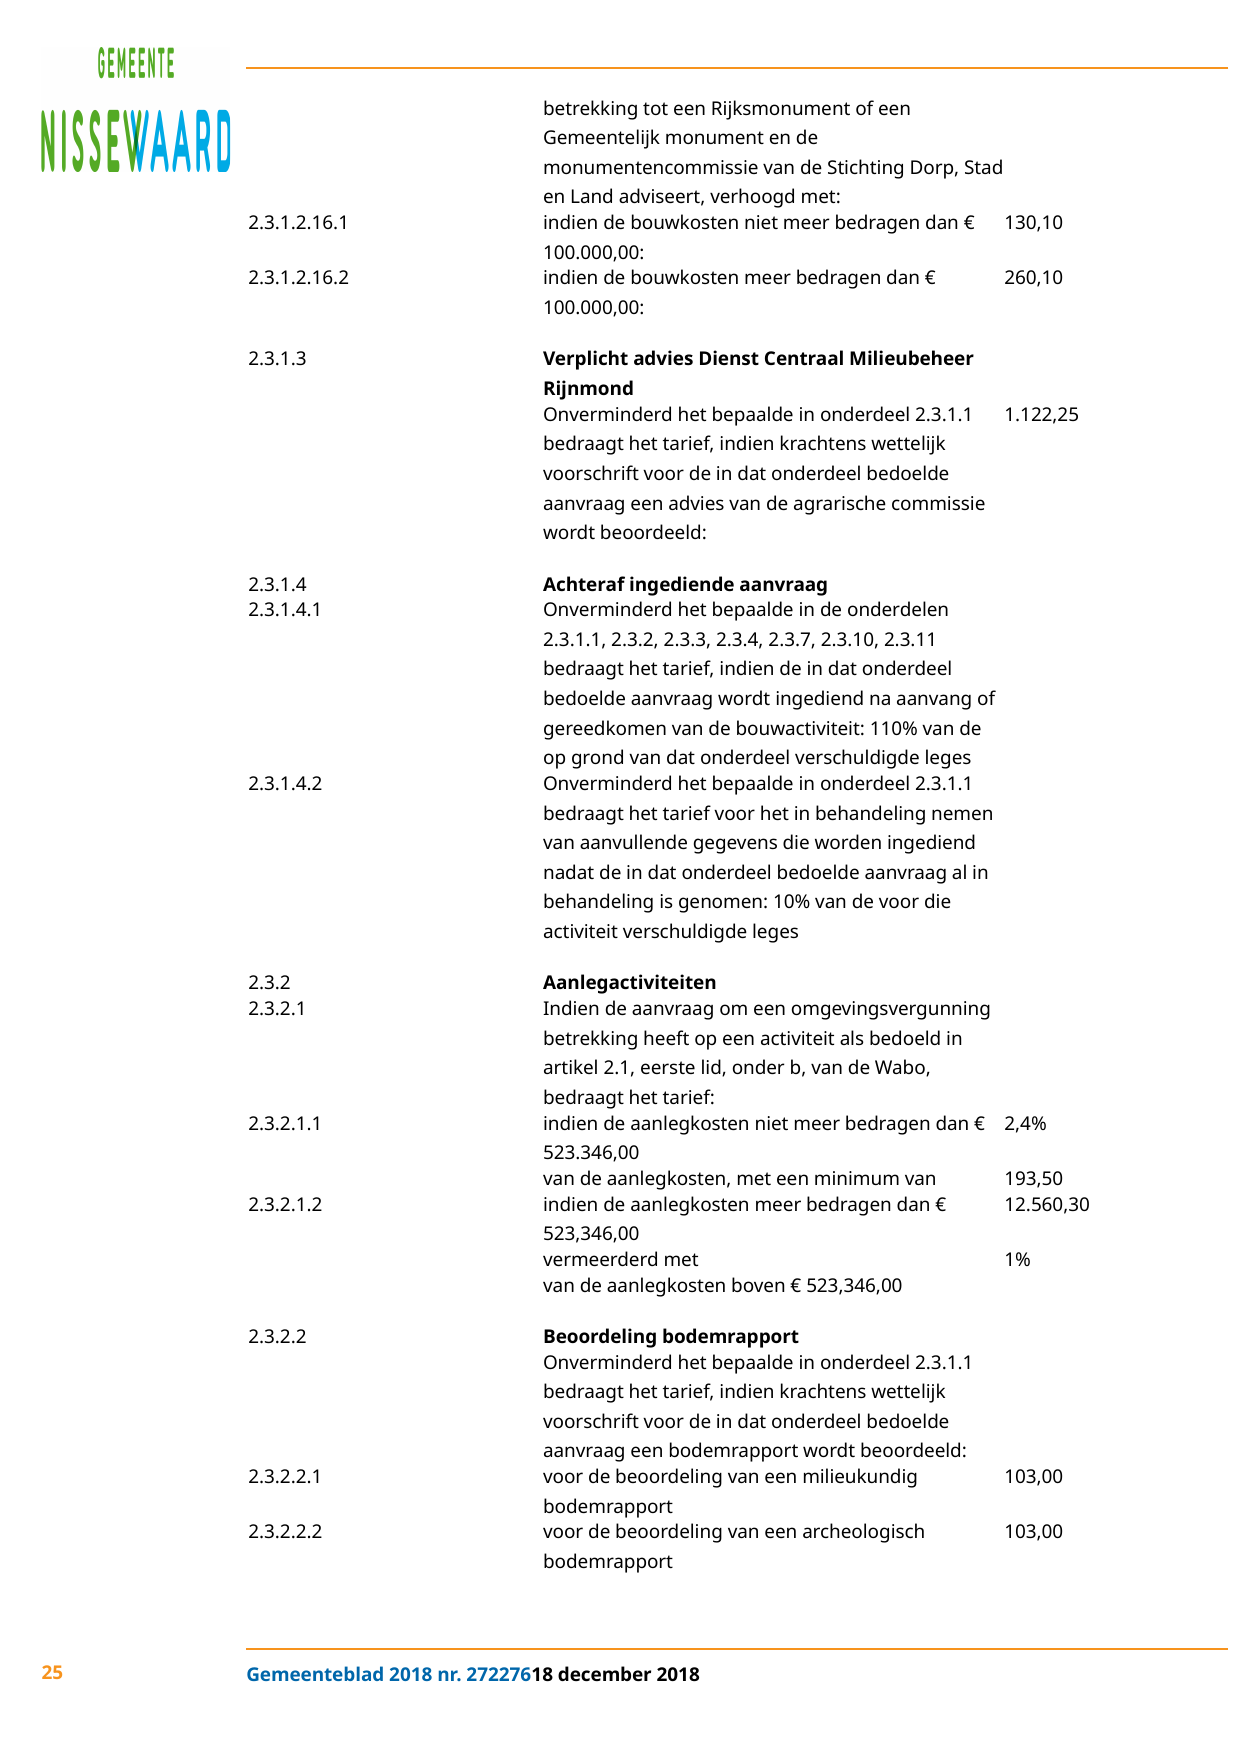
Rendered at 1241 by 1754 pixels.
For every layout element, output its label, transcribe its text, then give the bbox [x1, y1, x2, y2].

table_cell [395, 1110, 543, 1165]
table_cell [248, 1298, 395, 1323]
table_cell [395, 970, 543, 995]
table_cell vermeerderd met [543, 1246, 1004, 1272]
table_cell [395, 1323, 543, 1349]
table_cell [1004, 1349, 1152, 1463]
table_cell Achteraf ingediende aanvraag [543, 571, 1004, 596]
table_cell 2.3.2 [248, 970, 395, 995]
table_cell [248, 95, 395, 209]
table_cell 2.3.1.4.1 [248, 596, 395, 770]
table_cell [1004, 346, 1152, 401]
table_cell voor de beoordeling van een milieukundig bodemrapport [543, 1464, 1004, 1519]
table_cell [395, 209, 543, 264]
table_cell 2.3.2.2.2 [248, 1519, 395, 1574]
table_cell [1004, 320, 1152, 346]
table_cell [395, 1464, 543, 1519]
table_cell [1004, 1298, 1152, 1323]
picture [222, 122, 227, 160]
table_cell van de aanlegkosten, met een minimum van [543, 1165, 1004, 1191]
table_cell [543, 944, 1004, 969]
table_cell Onverminderd het bepaalde in onderdeel 2.3.1.1 bedraagt het tarief, indien krachtens wettelijk voorschrift voor de in dat onderdeel bedoelde aanvraag een bodemrapport wordt beoordeeld: [543, 1349, 1004, 1463]
table_cell 1% [1004, 1246, 1152, 1272]
table_cell [248, 1272, 395, 1297]
table_cell 2.3.2.2.1 [248, 1464, 395, 1519]
table_cell [1004, 995, 1152, 1110]
table_cell [395, 1191, 543, 1246]
table_cell [395, 995, 543, 1110]
table_cell [395, 1519, 543, 1574]
table_cell [1004, 970, 1152, 995]
table_cell [1004, 95, 1152, 209]
table_cell 2.3.1.4 [248, 571, 395, 596]
table_cell 2.3.1.2.16.1 [248, 209, 395, 264]
picture [41, 47, 231, 172]
table_cell [395, 265, 543, 320]
table_cell [395, 545, 543, 571]
table_cell 2.3.1.2.16.2 [248, 265, 395, 320]
table_cell [1004, 944, 1152, 969]
table_cell 2.3.1.3 [248, 346, 395, 401]
table_cell [1004, 1323, 1152, 1349]
table_cell [543, 1298, 1004, 1323]
table_cell [248, 1246, 395, 1272]
table_cell [248, 401, 395, 545]
table_cell [395, 1349, 543, 1463]
table_cell [1004, 545, 1152, 571]
table_cell 12.560,30 [1004, 1191, 1152, 1246]
table_cell indien de bouwkosten meer bedragen dan € 100.000,00: [543, 265, 1004, 320]
table_cell [395, 401, 543, 545]
table_cell Onverminderd het bepaalde in onderdeel 2.3.1.1 bedraagt het tarief voor het in behandeling nemen van aanvullende gegevens die worden ingediend nadat de in dat onderdeel bedoelde aanvraag al in behandeling is genomen: 10% van de voor die activiteit verschuldigde leges [543, 770, 1004, 944]
table_cell betrekking tot een Rijksmonument of een Gemeentelijk monument en de monumentencommissie van de Stichting Dorp, Stad en Land adviseert, verhoogd met: [543, 95, 1004, 209]
table_cell Verplicht advies Dienst Centraal Milieubeheer Rijnmond [543, 346, 1004, 401]
picture [154, 157, 165, 172]
picture [200, 151, 206, 172]
table_cell [395, 346, 543, 401]
table_cell indien de bouwkosten niet meer bedragen dan € 100.000,00: [543, 209, 1004, 264]
table_cell 2.3.1.4.2 [248, 770, 395, 944]
table_cell [248, 1165, 395, 1191]
table_cell [543, 320, 1004, 346]
table_cell 1.122,25 [1004, 401, 1152, 545]
table_cell voor de beoordeling van een archeologisch bodemrapport [543, 1519, 1004, 1574]
table_cell 2.3.2.1.1 [248, 1110, 395, 1165]
table_cell 2.3.2.2 [248, 1323, 395, 1349]
table_cell [395, 770, 543, 944]
table_cell Indien de aanvraag om een omgevingsvergunning betrekking heeft op een activiteit als bedoeld in artikel 2.1, eerste lid, onder b, van de Wabo, bedraagt het tarief: [543, 995, 1004, 1110]
table_cell [395, 1272, 543, 1297]
table_cell [395, 95, 543, 209]
table_cell Onverminderd het bepaalde in onderdeel 2.3.1.1 bedraagt het tarief, indien krachtens wettelijk voorschrift voor de in dat onderdeel bedoelde aanvraag een advies van de agrarische commissie wordt beoordeeld: [543, 401, 1004, 545]
table_cell indien de aanlegkosten niet meer bedragen dan € 523.346,00 [543, 1110, 1004, 1165]
table_cell [1004, 1272, 1152, 1297]
picture [201, 122, 206, 138]
table_cell 2,4% [1004, 1110, 1152, 1165]
table_cell [395, 944, 543, 969]
table_cell Aanlegactiviteiten [543, 970, 1004, 995]
table_cell [248, 1574, 395, 1600]
table_cell [543, 1574, 1004, 1600]
table_cell 103,00 [1004, 1464, 1152, 1519]
table_cell [248, 944, 395, 969]
table_cell [395, 320, 543, 346]
table_cell [248, 1349, 395, 1463]
table_cell [395, 1574, 543, 1600]
table_cell [395, 1165, 543, 1191]
table_cell [395, 1298, 543, 1323]
table_cell [248, 320, 395, 346]
table_cell [395, 1246, 543, 1272]
table_cell 2.3.2.1.2 [248, 1191, 395, 1246]
table_cell Onverminderd het bepaalde in de onderdelen 2.3.1.1, 2.3.2, 2.3.3, 2.3.4, 2.3.7, 2.3.10, 2.3.11 bedraagt het tarief, indien de in dat onderdeel bedoelde aanvraag wordt ingediend na aanvang of gereedkomen van de bouwactiviteit: 110% van de op grond van dat onderdeel verschuldigde leges [543, 596, 1004, 770]
table_cell [1004, 596, 1152, 770]
table_cell [395, 571, 543, 596]
table_cell [1004, 770, 1152, 944]
picture [176, 157, 187, 172]
table_cell [1004, 571, 1152, 596]
table_cell 260,10 [1004, 265, 1152, 320]
table_cell [248, 545, 395, 571]
table_cell 193,50 [1004, 1165, 1152, 1191]
table_cell van de aanlegkosten boven € 523,346,00 [543, 1272, 1004, 1297]
table_cell indien de aanlegkosten meer bedragen dan € 523,346,00 [543, 1191, 1004, 1246]
table_cell 103,00 [1004, 1519, 1152, 1574]
table_cell 2.3.2.1 [248, 995, 395, 1110]
table_cell [1004, 1574, 1152, 1600]
table_cell Beoordeling bodemrapport [543, 1323, 1004, 1349]
table_cell [395, 596, 543, 770]
table_cell [543, 545, 1004, 571]
table_cell 130,10 [1004, 209, 1152, 264]
